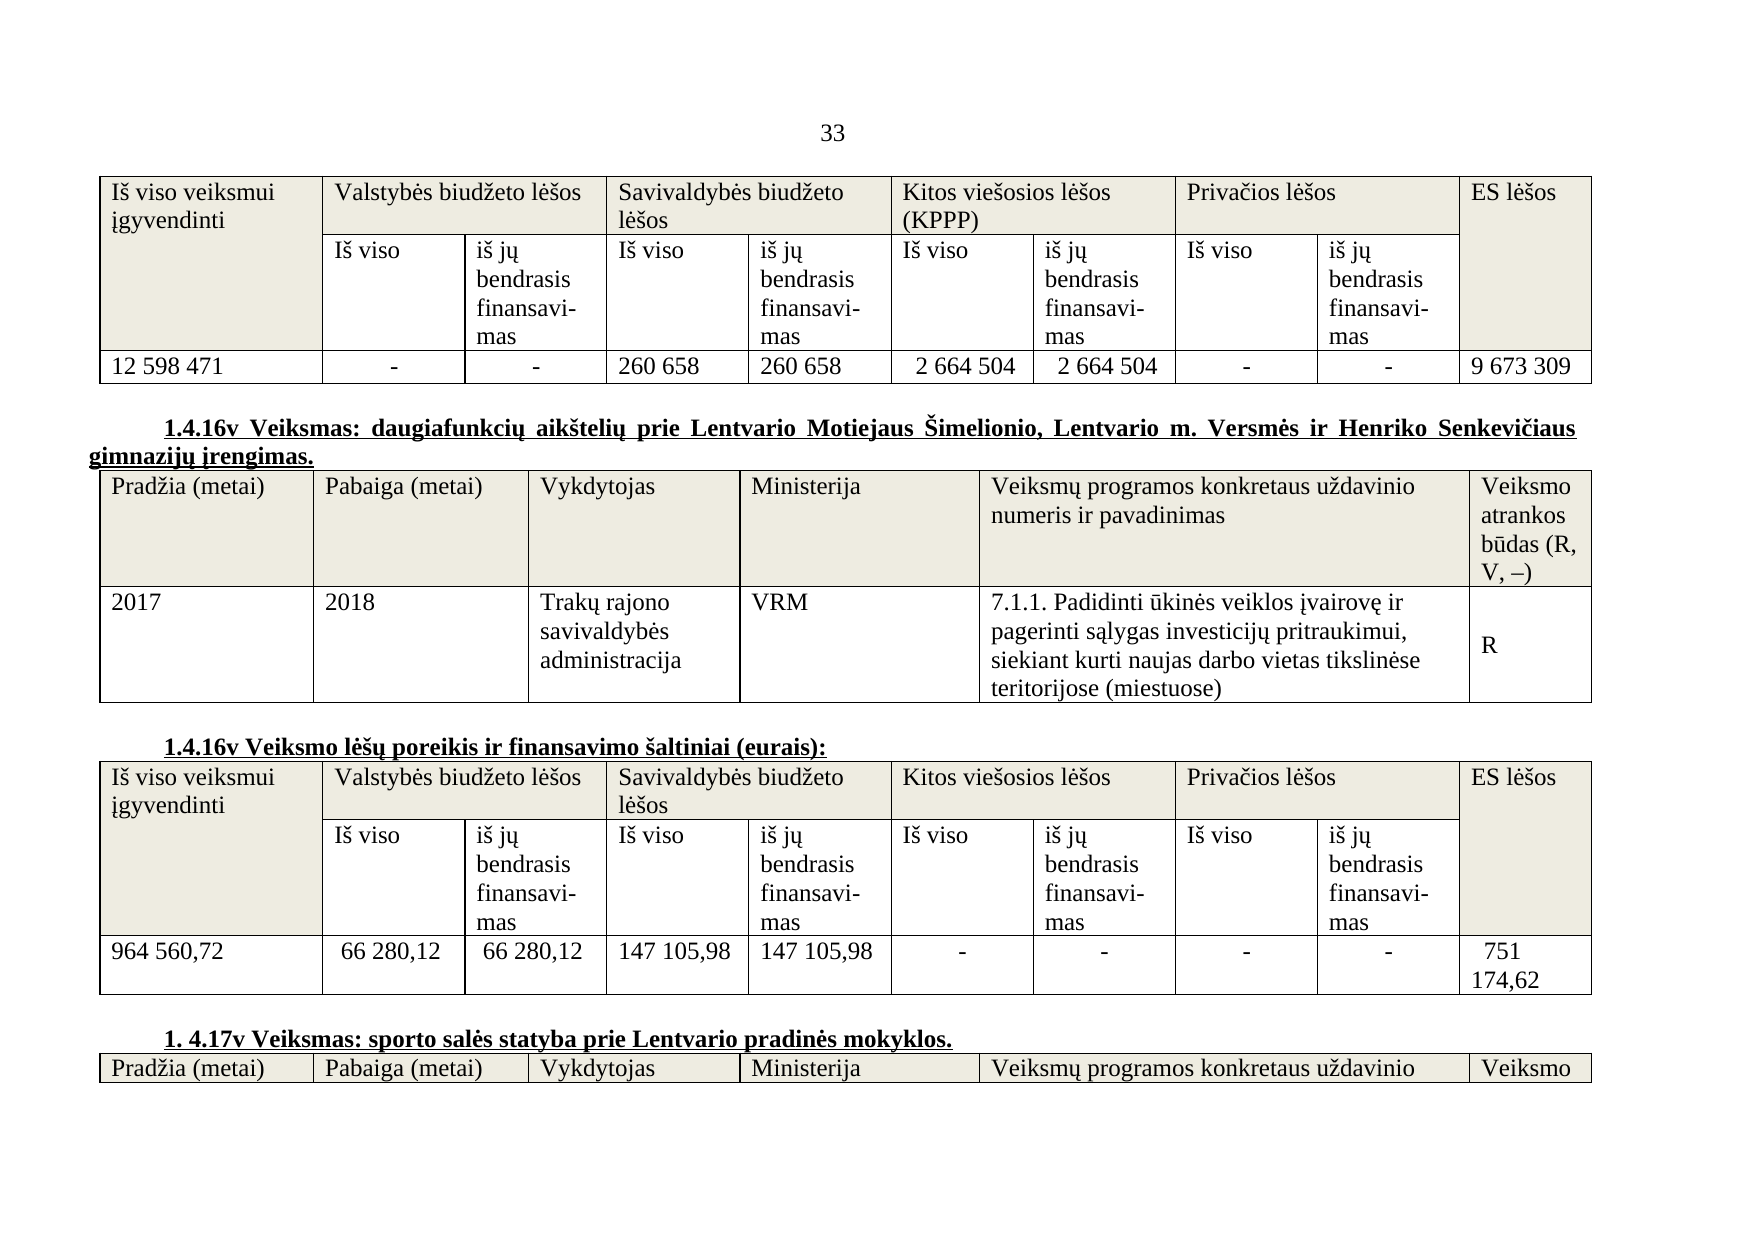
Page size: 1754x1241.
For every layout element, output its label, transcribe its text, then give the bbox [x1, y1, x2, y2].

table_cell iš jų bendrasis finansavi- mas [466, 235, 606, 350]
table_cell 2 664 504 [1034, 351, 1175, 383]
table_cell iš jų bendrasis finansavi- mas [749, 235, 891, 350]
text 1. 4.17v Veiksmas: sporto salės statyba prie Lentvario pradinės mokyklos. [89, 1024, 1577, 1052]
table_cell - [1318, 936, 1459, 994]
table_cell Iš viso [323, 820, 464, 935]
table_cell 12 598 471 [101, 351, 322, 383]
table_cell Iš viso [607, 235, 748, 350]
table_cell iš jų bendrasis finansavi- mas [1034, 235, 1175, 350]
table_cell 66 280,12 [323, 936, 464, 994]
table_cell 147 105,98 [749, 936, 891, 994]
table_cell - [1318, 351, 1459, 383]
table_header Ministerija [741, 1054, 979, 1082]
table_cell Iš viso [1176, 235, 1317, 350]
table_cell - [323, 351, 464, 383]
table_header Veiksmų programos konkretaus uždavinio [980, 1054, 1469, 1082]
table_header Savivaldybės biudžeto lėšos [607, 762, 891, 819]
table_header Kitos viešosios lėšos (KPPP) [892, 177, 1175, 234]
table_header Iš viso veiksmui įgyvendinti [101, 762, 322, 935]
table_cell - [892, 936, 1033, 994]
table_cell Iš viso [323, 235, 464, 350]
table_cell 2018 [314, 587, 528, 702]
table_cell iš jų bendrasis finansavi- mas [1318, 820, 1459, 935]
table_cell 964 560,72 [101, 936, 322, 994]
table_header Pabaiga (metai) [314, 471, 528, 586]
table_header Ministerija [741, 471, 979, 586]
table_header Vykdytojas [529, 1054, 739, 1082]
table_header ES lėšos [1460, 177, 1591, 350]
table_header Pradžia (metai) [101, 1054, 313, 1082]
table_cell 9 673 309 [1460, 351, 1591, 383]
table_header Privačios lėšos [1176, 177, 1459, 234]
table_header Pradžia (metai) [101, 471, 313, 586]
table_header Kitos viešosios lėšos [892, 762, 1175, 819]
table_header Privačios lėšos [1176, 762, 1459, 819]
table_cell 260 658 [749, 351, 891, 383]
table_cell iš jų bendrasis finansavi- mas [1034, 820, 1175, 935]
table_cell 147 105,98 [607, 936, 748, 994]
text 1.4.16v Veiksmo lėšų poreikis ir finansavimo šaltiniai (eurais): [89, 732, 1577, 761]
table_cell 751 174,62 [1460, 936, 1591, 994]
table_header ES lėšos [1460, 762, 1591, 935]
table_cell 2017 [101, 587, 313, 702]
table_header Veiksmo [1470, 1054, 1591, 1082]
table_cell - [1176, 936, 1317, 994]
table_cell iš jų bendrasis finansavi- mas [1318, 235, 1459, 350]
table_cell - [1034, 936, 1175, 994]
table_cell 2 664 504 [892, 351, 1033, 383]
table_cell Iš viso [892, 820, 1033, 935]
table_header Pabaiga (metai) [314, 1054, 528, 1082]
table_cell R [1470, 587, 1591, 702]
table_header Iš viso veiksmui įgyvendinti [101, 177, 322, 350]
table_header Valstybės biudžeto lėšos [323, 762, 606, 819]
table_header Valstybės biudžeto lėšos [323, 177, 606, 234]
table_cell Iš viso [892, 235, 1033, 350]
table_header Veiksmų programos konkretaus uždavinio numeris ir pavadinimas [980, 471, 1469, 586]
table_cell 260 658 [607, 351, 748, 383]
table_cell - [466, 351, 606, 383]
table_cell Iš viso [1176, 820, 1317, 935]
table_header Vykdytojas [529, 471, 739, 586]
table_header Veiksmo atrankos būdas (R, V, –) [1470, 471, 1591, 586]
table_cell VRM [741, 587, 979, 702]
table_cell iš jų bendrasis finansavi- mas [749, 820, 891, 935]
table_cell 7.1.1. Padidinti ūkinės veiklos įvairovę ir pagerinti sąlygas investicijų pritraukimui, siekiant kurti naujas darbo vietas tikslinėse teritorijose (miestuose) [980, 587, 1469, 702]
table_cell iš jų bendrasis finansavi- mas [466, 820, 606, 935]
table_cell 66 280,12 [466, 936, 606, 994]
text 1.4.16v Veiksmas: daugiafunkcių aikštelių prie Lentvario Motiejaus Šimelionio, Lentvario m. Versmės ir Henriko Senkevičiaus gimnazijų įrengimas. [89, 413, 1577, 470]
table_cell - [1176, 351, 1317, 383]
table_header Savivaldybės biudžeto lėšos [607, 177, 891, 234]
table_cell Trakų rajono savivaldybės administracija [529, 587, 739, 702]
table_cell Iš viso [607, 820, 748, 935]
